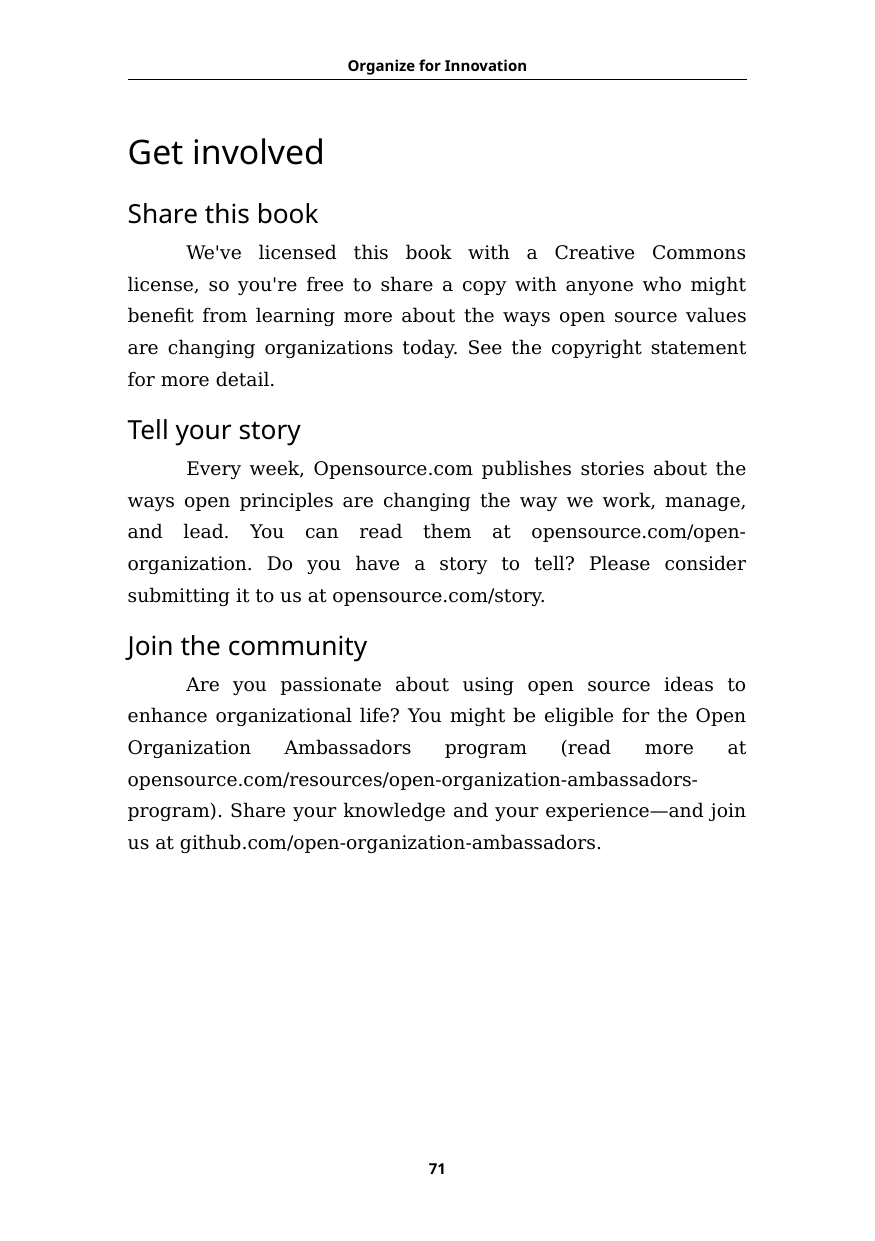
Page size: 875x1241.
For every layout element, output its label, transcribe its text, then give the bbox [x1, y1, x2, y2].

text We've licensed this book with a Creative Commons license, so you're free to share a copy with anyone who might benefit from learning more about the ways open source values are changing organizations today. See the copyright statement for more detail. [127, 242, 747, 391]
text Are you passionate about using open source ideas to enhance organizational life? You might be eligible for the Open Organization Ambassadors program (read more at opensource.com/resources/open-organization-ambassadors-program). Share your knowledge and your experience—and join us at github.com/open-organization-ambassadors. [127, 674, 747, 854]
subtitle Get involved [127, 133, 747, 172]
subtitle Share this book [127, 199, 747, 230]
subtitle Tell your story [127, 415, 747, 445]
text Every week, Opensource.com publishes stories about the ways open principles are changing the way we work, manage, and lead. You can read them at opensource.com/open-organization. Do you have a story to tell? Please consider submitting it to us at opensource.com/story. [127, 458, 747, 606]
subtitle Join the community [127, 631, 747, 661]
